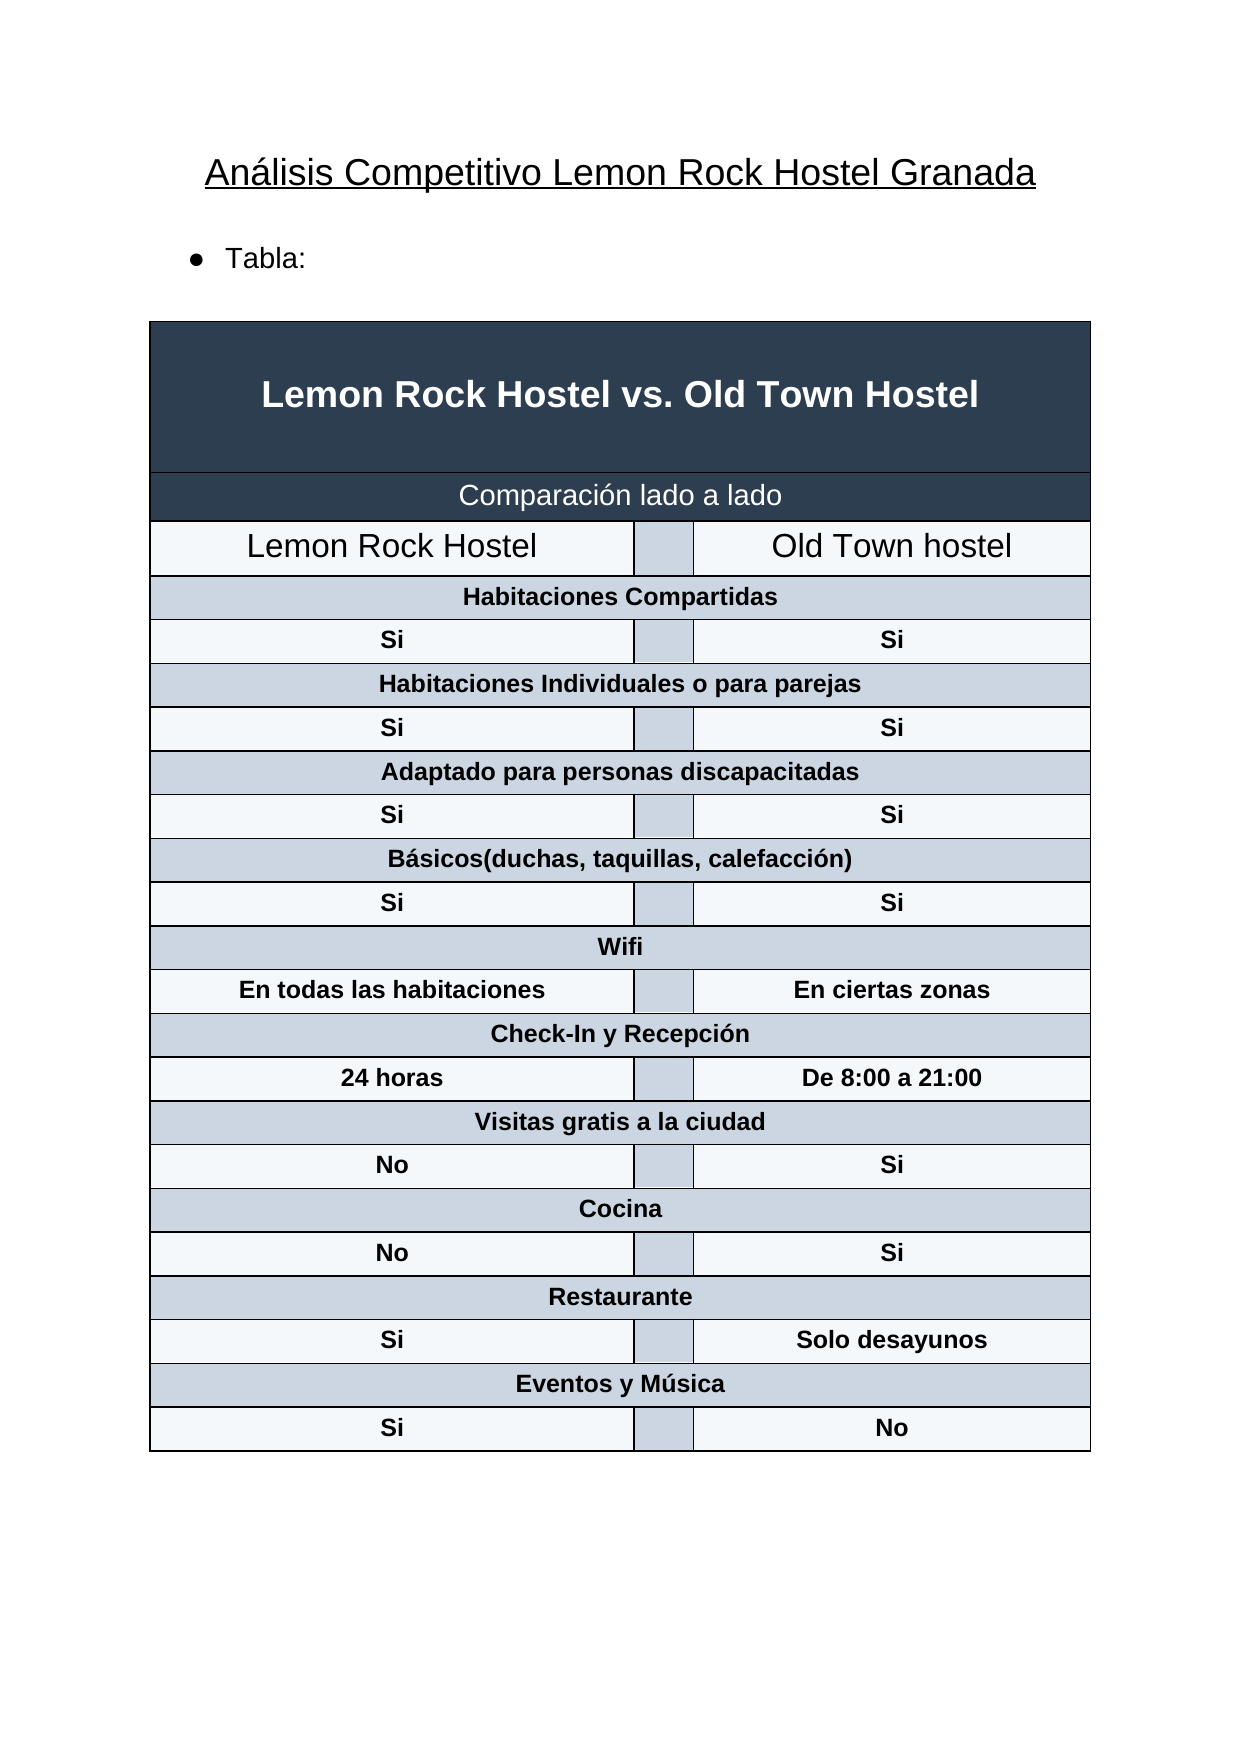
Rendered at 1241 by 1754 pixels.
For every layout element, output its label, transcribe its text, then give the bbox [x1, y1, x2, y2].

table_cell Comparación lado a lado [151, 473, 1090, 520]
table_cell [635, 883, 693, 925]
table_cell Restaurante [151, 1277, 1090, 1319]
table_cell Si [694, 795, 1090, 837]
table_cell Si [694, 1233, 1090, 1275]
table_cell Cocina [151, 1189, 1090, 1231]
table_cell Lemon Rock Hostel [151, 522, 633, 575]
table_cell Si [151, 883, 633, 925]
table_cell Visitas gratis a la ciudad [151, 1102, 1090, 1144]
table_cell No [151, 1145, 633, 1187]
table_cell [635, 1320, 693, 1362]
table_cell Habitaciones Individuales o para parejas [151, 664, 1090, 706]
table_cell [635, 970, 693, 1012]
list Tabla: [187, 241, 1090, 274]
table_cell Si [151, 620, 633, 662]
table_cell Si [694, 708, 1090, 750]
text Análisis Competitivo Lemon Rock Hostel Granada [150, 150, 1090, 193]
table_cell Eventos y Música [151, 1364, 1090, 1406]
table_cell [635, 708, 693, 750]
table_cell No [151, 1233, 633, 1275]
table_cell [635, 1145, 693, 1187]
table_cell Si [151, 795, 633, 837]
table_cell Básicos(duchas, taquillas, calefacción) [151, 839, 1090, 881]
table_cell Si [694, 620, 1090, 662]
table_cell 24 horas [151, 1058, 633, 1100]
table_cell Si [151, 1320, 633, 1362]
table_cell [635, 620, 693, 662]
table_cell De 8:00 a 21:00 [694, 1058, 1090, 1100]
table_cell [635, 522, 693, 575]
table_header Lemon Rock Hostel vs. Old Town Hostel [151, 322, 1090, 472]
table_cell [635, 1058, 693, 1100]
table_cell Si [151, 1408, 633, 1450]
table_cell [635, 1408, 693, 1450]
table_cell En ciertas zonas [694, 970, 1090, 1012]
table_cell Adaptado para personas discapacitadas [151, 752, 1090, 794]
table_cell No [694, 1408, 1090, 1450]
table_cell Si [694, 883, 1090, 925]
table_cell Old Town hostel [694, 522, 1090, 575]
table_cell En todas las habitaciones [151, 970, 633, 1012]
table_cell Si [694, 1145, 1090, 1187]
table_cell Si [151, 708, 633, 750]
table_cell Check-In y Recepción [151, 1014, 1090, 1056]
table_cell [635, 795, 693, 837]
table_cell Habitaciones Compartidas [151, 577, 1090, 619]
table_cell [635, 1233, 693, 1275]
table_cell Solo desayunos [694, 1320, 1090, 1362]
table_cell Wifi [151, 927, 1090, 969]
